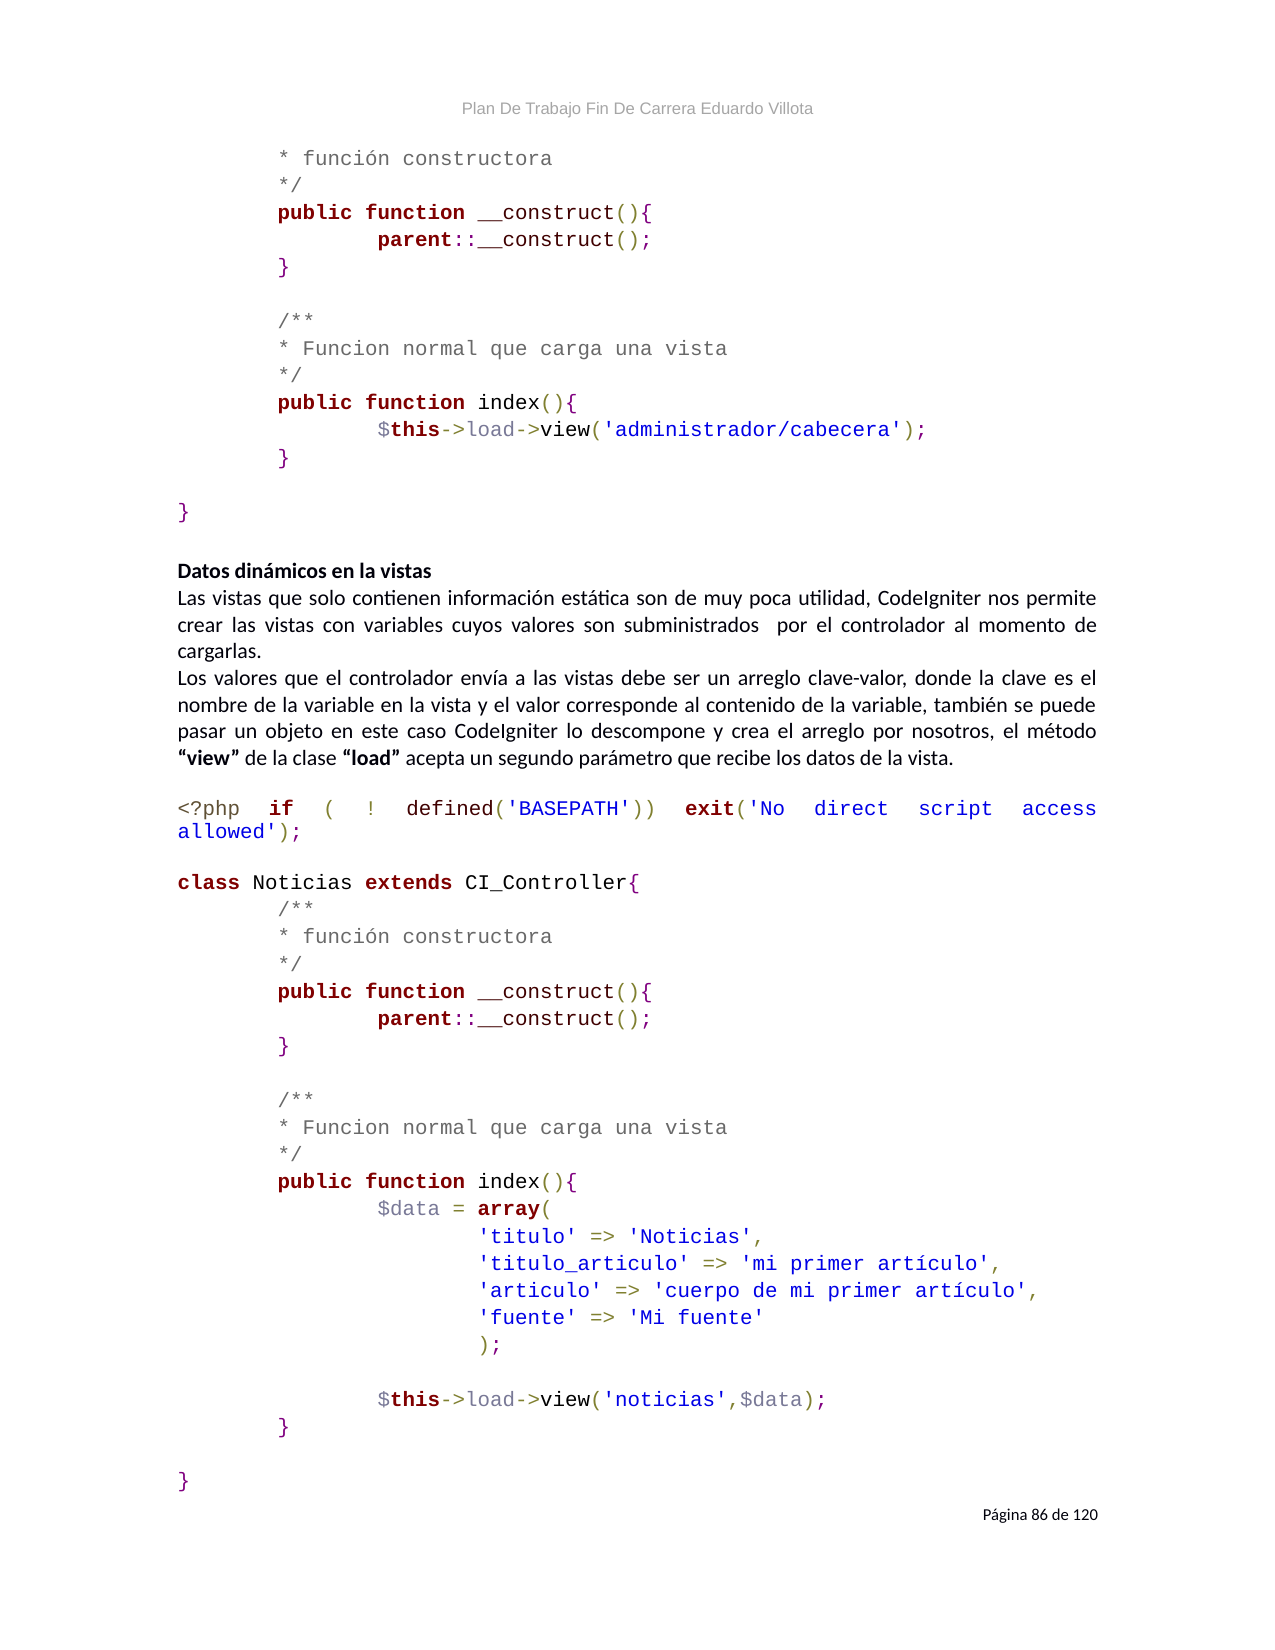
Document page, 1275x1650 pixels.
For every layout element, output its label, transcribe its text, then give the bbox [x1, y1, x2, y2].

text } [177, 1416, 1098, 1439]
text * función constructora [177, 148, 1098, 171]
text public function __construct(){ [177, 202, 1098, 226]
text parent::__construct(); [177, 229, 1098, 253]
text <?php if ( ! defined('BASEPATH')) exit('No direct script access allowed'); [177, 798, 1098, 845]
text 'articulo' => 'cuerpo de mi primer artículo', [177, 1280, 1098, 1304]
text Los valores que el controlador envía a las vistas debe ser un arreglo clave-valor, donde la clave es el nombre de la variable en la vista y el valor corresponde al contenido de la variable, también se puede pasar un objeto en este caso CodeIgniter lo descompone y crea el arreglo por nosotros, el método “view” de la clase “load” acepta un segundo parámetro que recibe los datos de la vista. [177, 664, 1098, 771]
text } [177, 501, 1098, 525]
text */ [177, 1144, 1098, 1168]
text /** [177, 1090, 1098, 1113]
text public function index(){ [177, 1171, 1098, 1195]
text } [177, 447, 1098, 470]
text } [177, 256, 1098, 280]
text /** [177, 311, 1098, 334]
text Las vistas que solo contienen información estática son de muy poca utilidad, CodeIgniter nos permite crear las vistas con variables cuyos valores son subministrados por el controlador al momento de cargarlas. [177, 584, 1098, 664]
text 'titulo' => 'Noticias', [177, 1226, 1098, 1249]
text 'fuente' => 'Mi fuente' [177, 1307, 1098, 1331]
text parent::__construct(); [177, 1008, 1098, 1032]
text */ [177, 365, 1098, 389]
text Datos dinámicos en la vistas [177, 558, 1098, 584]
text ); [177, 1334, 1098, 1358]
text $this->load->view('noticias',$data); [177, 1389, 1098, 1412]
text */ [177, 175, 1098, 198]
text } [177, 1470, 1098, 1494]
text public function __construct(){ [177, 981, 1098, 1004]
text $this->load->view('administrador/cabecera'); [177, 419, 1098, 443]
text } [177, 1035, 1098, 1059]
text * Funcion normal que carga una vista [177, 1117, 1098, 1141]
text */ [177, 954, 1098, 977]
text * Funcion normal que carga una vista [177, 338, 1098, 362]
text public function index(){ [177, 392, 1098, 416]
text class Noticias extends CI_Controller{ [177, 872, 1098, 896]
text * función constructora [177, 927, 1098, 950]
text 'titulo_articulo' => 'mi primer artículo', [177, 1253, 1098, 1276]
text $data = array( [177, 1198, 1098, 1222]
text /** [177, 899, 1098, 923]
